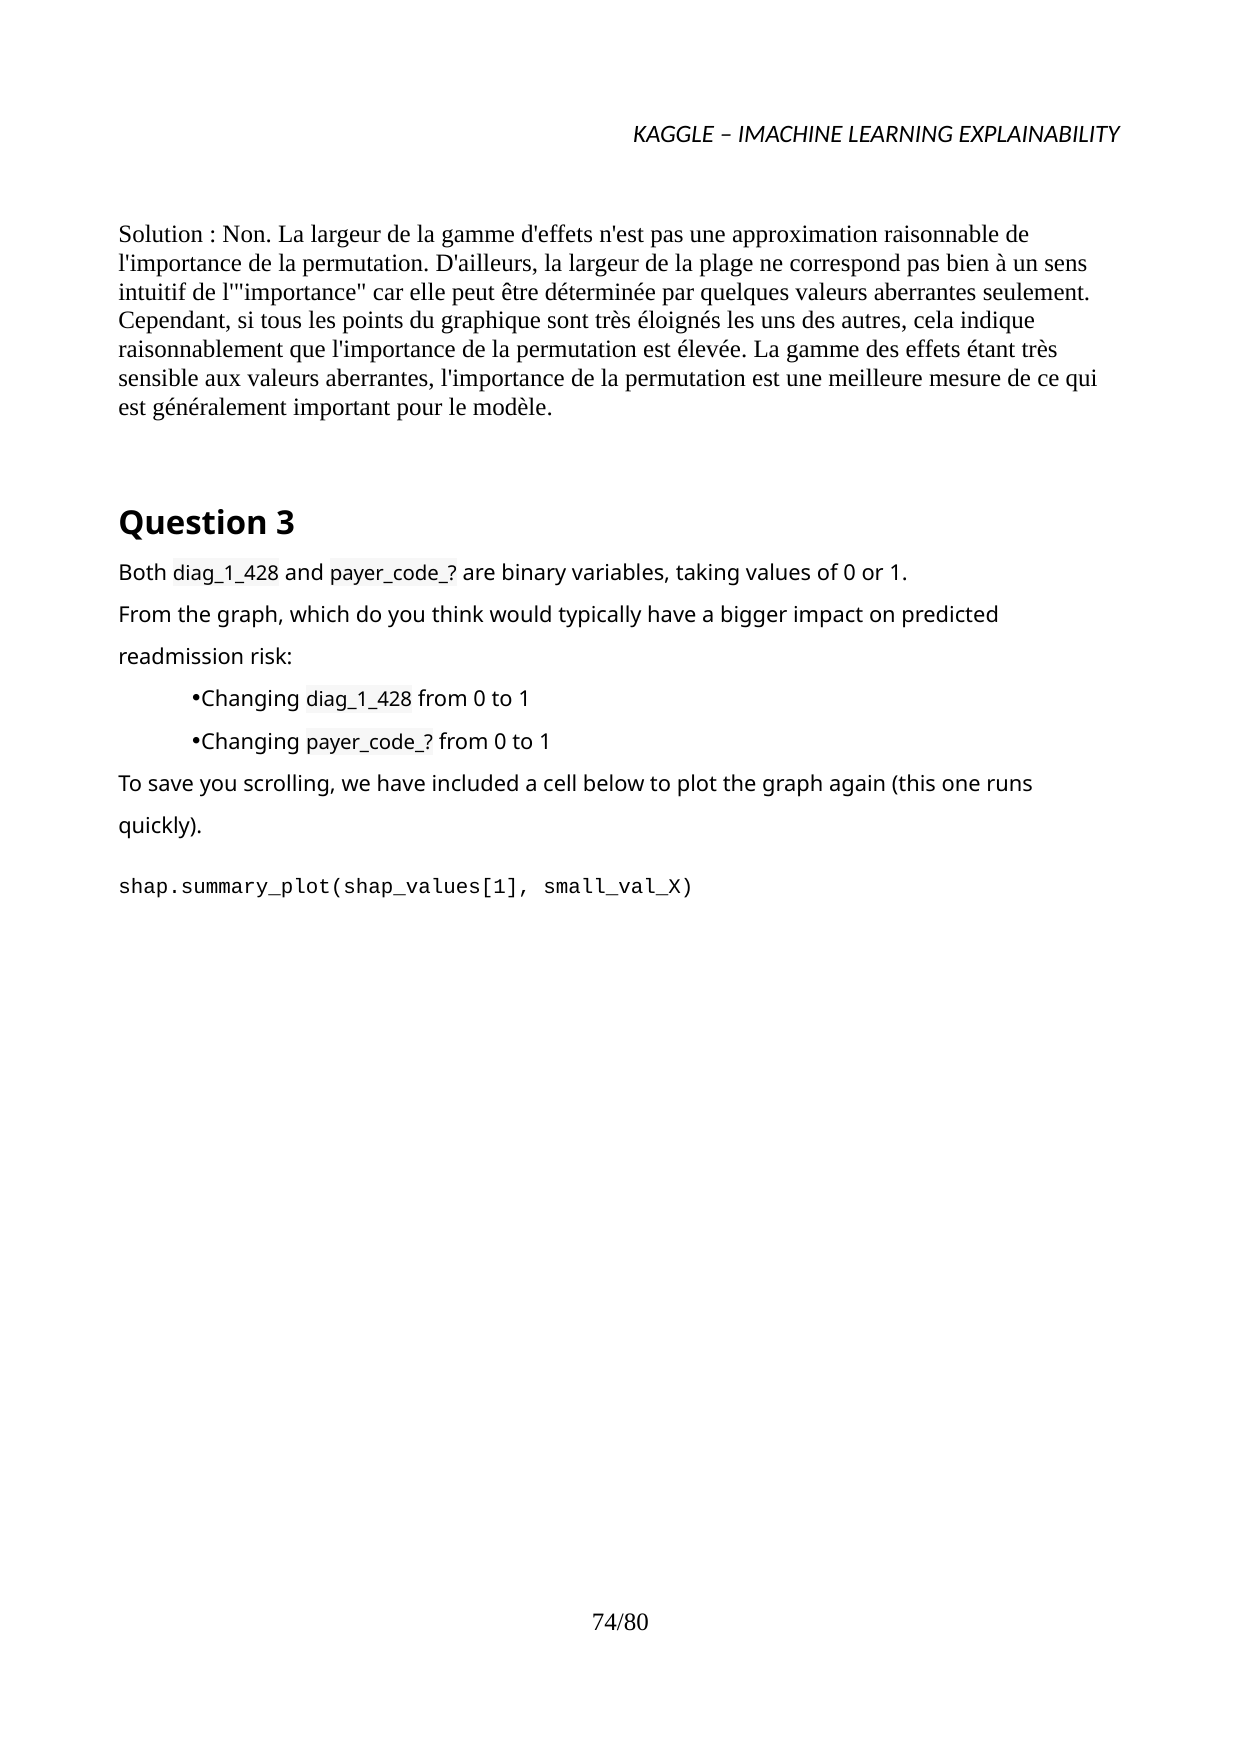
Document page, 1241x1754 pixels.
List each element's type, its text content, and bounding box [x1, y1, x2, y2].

list Changing payer_code_? from 0 to 1 [118, 726, 1122, 756]
text Solution : Non. La largeur de la gamme d'effets n'est pas une approximation raisonnable de l'importance de la permutation. D'ailleurs, la largeur de la plage ne correspond pas bien à un sens intuitif de l'"importance" car elle peut être déterminée par quelques valeurs aberrantes seulement. Cependant, si tous les points du graphique sont très éloignés les uns des autres, cela indique raisonnablement que l'importance de la permutation est élevée. La gamme des effets étant très sensible aux valeurs aberrantes, l'importance de la permutation est une meilleure mesure de ce qui est généralement important pour le modèle. [118, 219, 1122, 421]
text From the graph, which do you think would typically have a bigger impact on predicted readmission risk: [118, 599, 1122, 671]
list Changing diag_1_428 from 0 to 1 [118, 683, 1122, 713]
text Both diag_1_428 and payer_code_? are binary variables, taking values of 0 or 1. [118, 557, 1122, 586]
subtitle Question 3 [118, 499, 1122, 544]
text To save you scrolling, we have included a cell below to plot the graph again (this one runs quickly). [118, 768, 1122, 840]
text shap.summary_plot(shap_values[1], small_val_X) [118, 876, 1122, 900]
